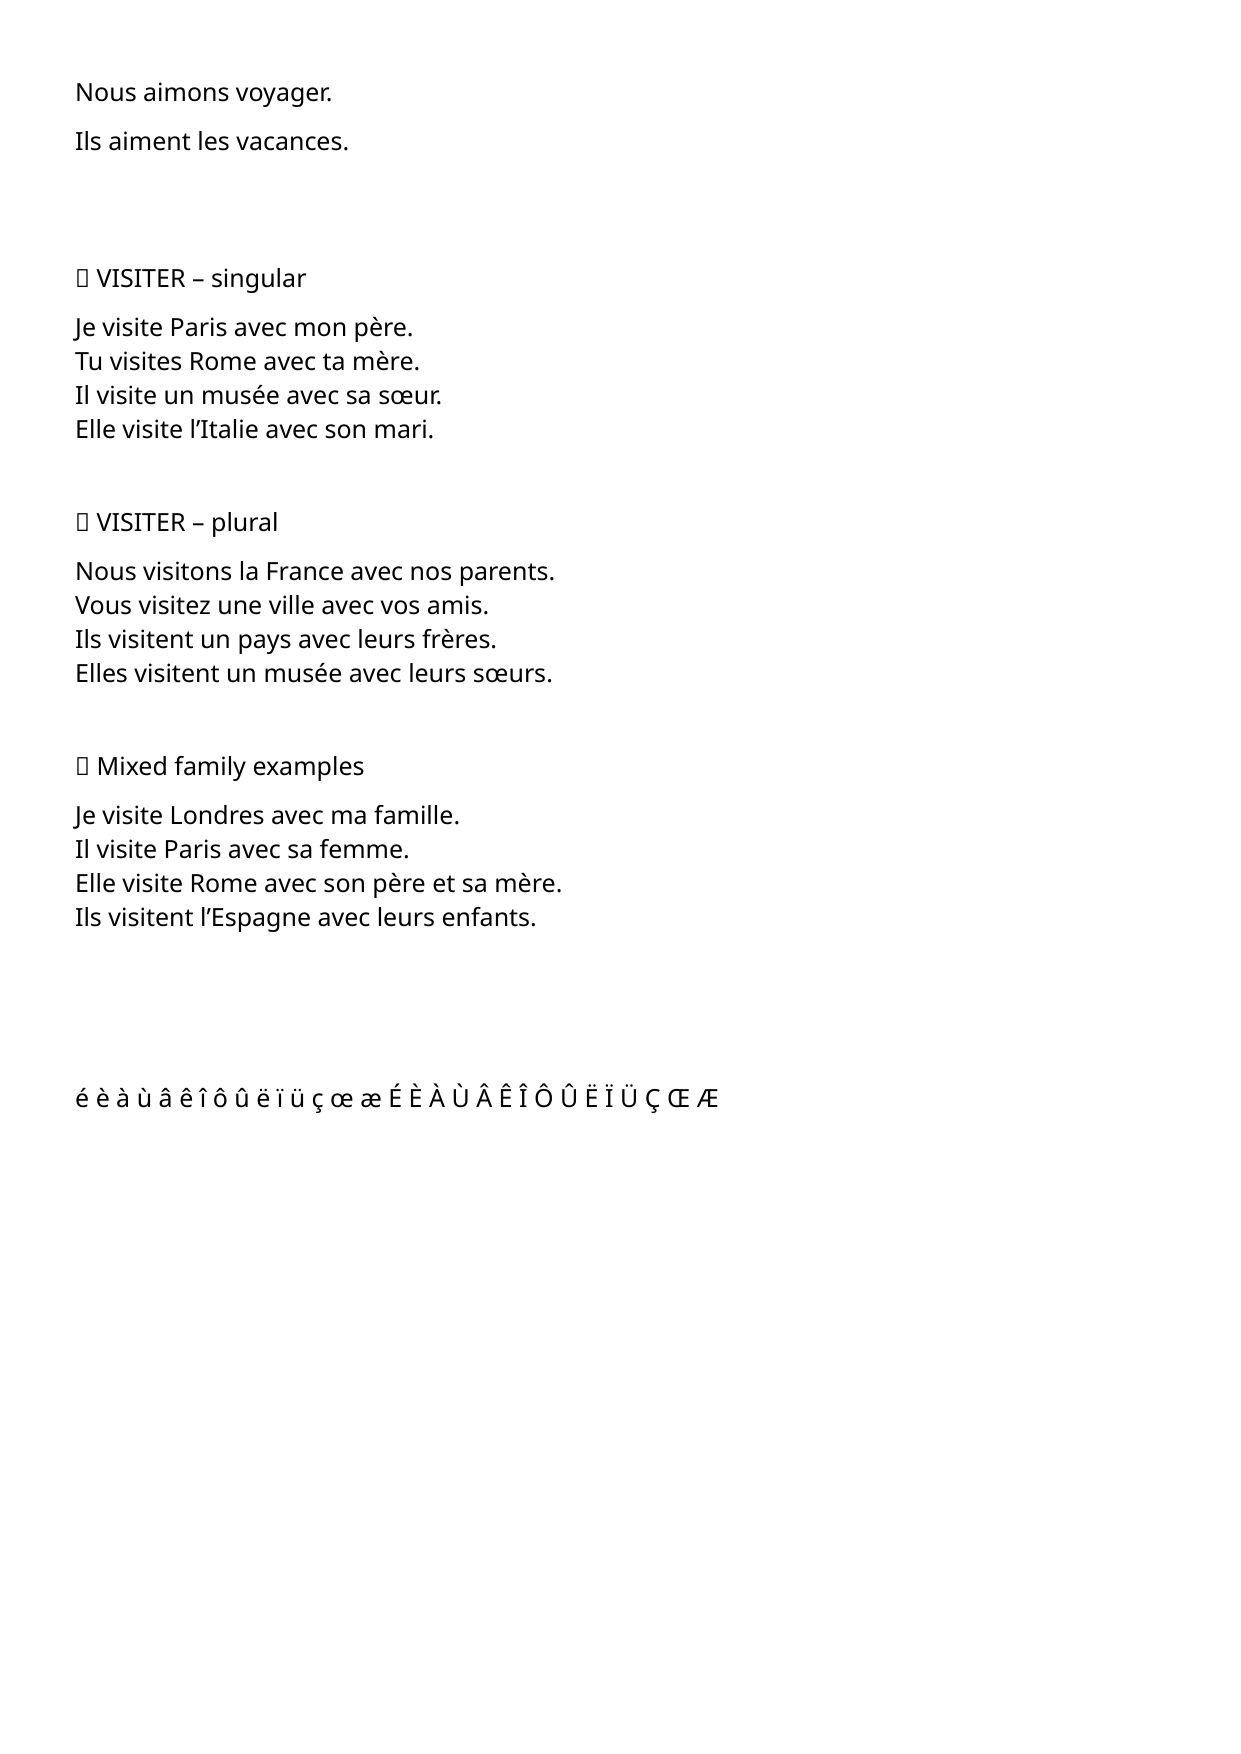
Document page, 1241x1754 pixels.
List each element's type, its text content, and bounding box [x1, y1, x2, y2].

text Ils aiment les vacances. [75, 124, 1165, 158]
text Je visite Londres avec ma famille. Il visite Paris avec sa femme. Elle visite Rome avec son père et sa mère. Ils visitent l’Espagne avec leurs enfants. [75, 798, 1165, 934]
text é è à ù â ê î ô û ë ï ü ç œ æ É È À Ù Â Ê Î Ô Û Ë Ï Ü Ç Œ Æ [75, 1080, 1165, 1114]
text 🔹 VISITER – singular [75, 261, 1165, 295]
text 🔹 Mixed family examples [75, 749, 1165, 783]
text Nous aimons voyager. [75, 75, 1165, 109]
text Nous visitons la France avec nos parents. Vous visitez une ville avec vos amis. Ils visitent un pays avec leurs frères. Elles visitent un musée avec leurs sœurs. [75, 554, 1165, 690]
text Je visite Paris avec mon père. Tu visites Rome avec ta mère. Il visite un musée avec sa sœur. Elle visite l’Italie avec son mari. [75, 310, 1165, 446]
text 🔹 VISITER – plural [75, 505, 1165, 539]
